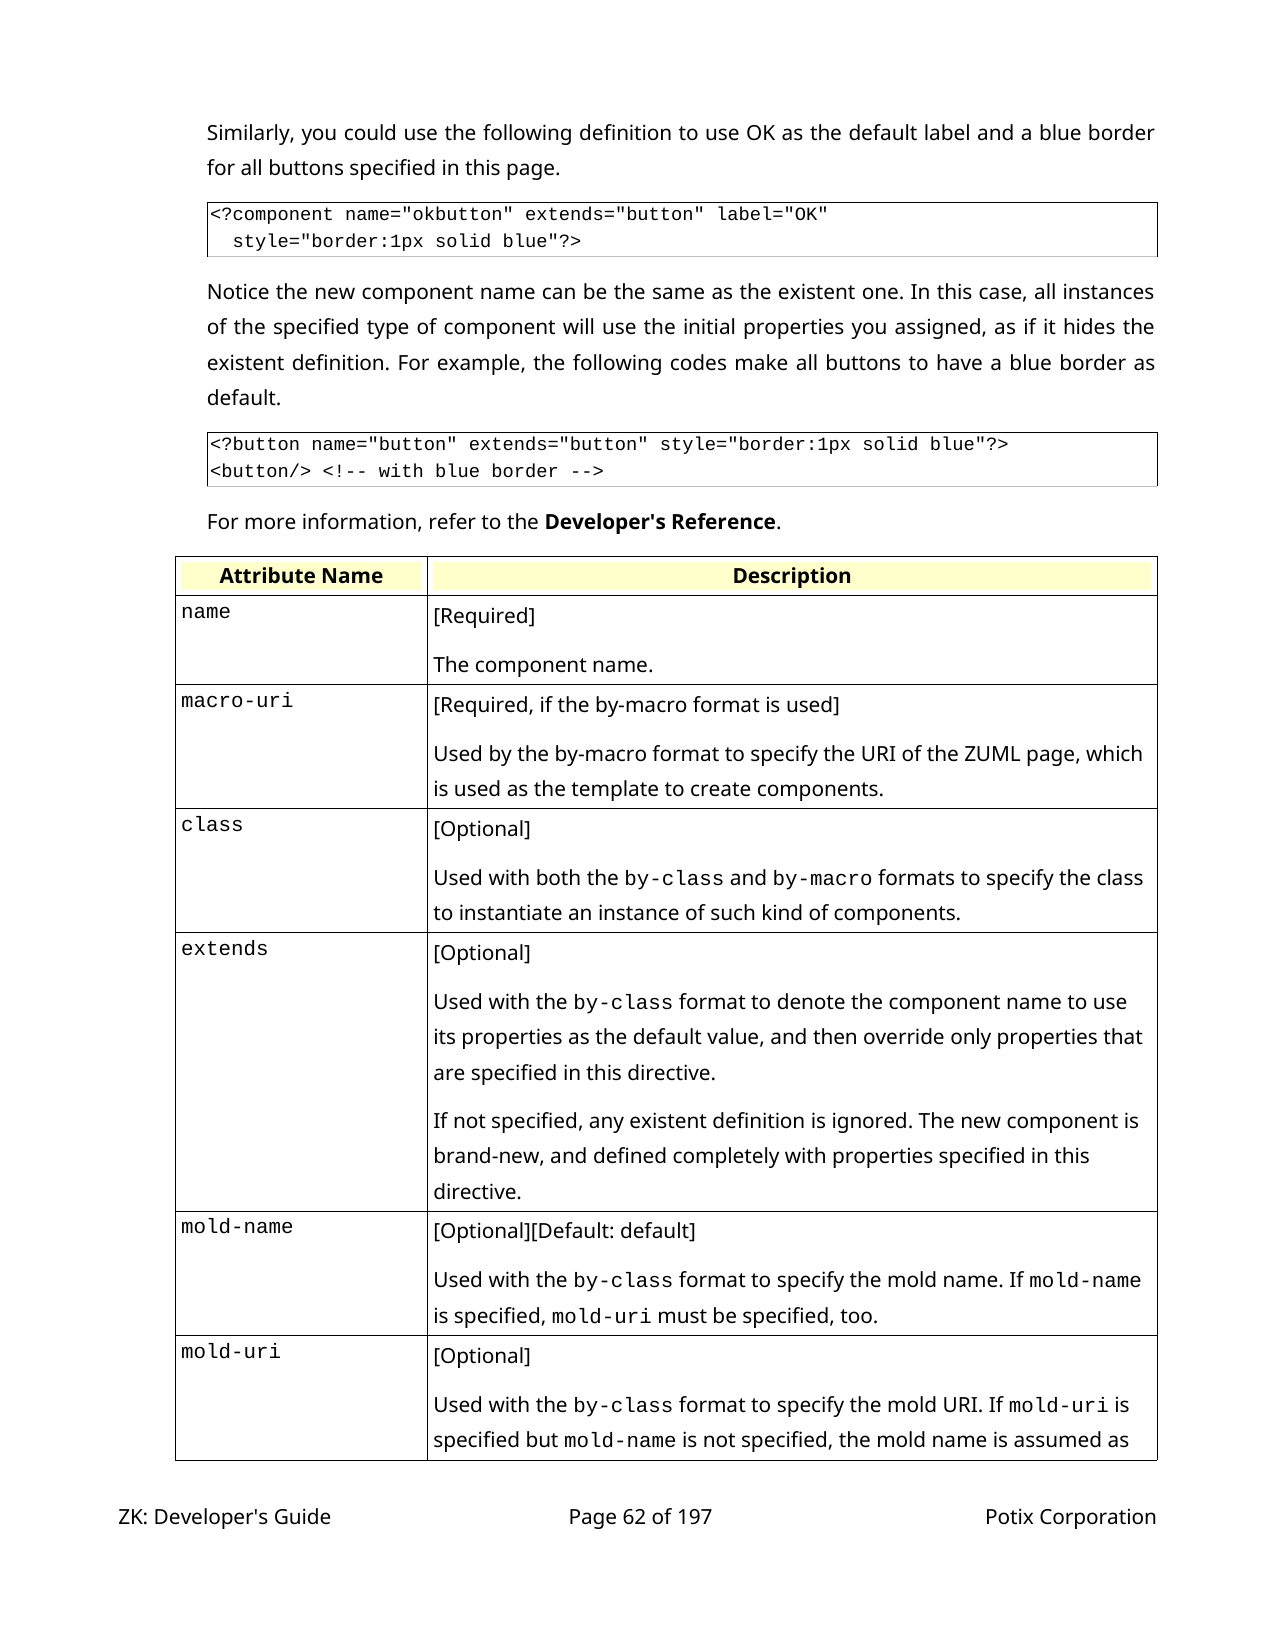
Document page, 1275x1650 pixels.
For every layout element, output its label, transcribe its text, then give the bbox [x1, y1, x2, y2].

text <?component name="okbutton" extends="button" label="OK" [208, 203, 1157, 226]
table_header Attribute Name [176, 557, 427, 595]
table_cell class [176, 809, 427, 932]
text For more information, refer to the Developer's Reference. [207, 507, 1157, 535]
table_cell [Optional] Used with the by-class format to denote the component name to use its properties as the default value, and then override only properties that are specified in this directive. If not specified, any existent definition is ignored. The new component is brand-new, and defined completely with properties specified in this directive. [428, 933, 1157, 1211]
text Notice the new component name can be the same as the existent one. In this case, all instances of the specified type of component will use the initial properties you assigned, as if it hides the existent definition. For example, the following codes make all buttons to have a blue border as default. [207, 277, 1157, 411]
table_header Description [428, 557, 1157, 595]
table_cell macro-uri [176, 685, 427, 808]
table_cell mold-uri [176, 1336, 427, 1460]
table_cell mold-name [176, 1212, 427, 1335]
table_cell [Optional][Default: default] Used with the by-class format to specify the mold name. If mold-name is specified, mold-uri must be specified, too. [428, 1212, 1157, 1335]
table_cell [Required, if the by-macro format is used] Used by the by-macro format to specify the URI of the ZUML page, which is used as the template to create components. [428, 685, 1157, 808]
table_cell extends [176, 933, 427, 1211]
text <button/> <!-- with blue border --> [208, 459, 1157, 486]
table_cell [Optional] Used with both the by-class and by-macro formats to specify the class to instantiate an instance of such kind of components. [428, 809, 1157, 932]
table_cell name [176, 596, 427, 684]
table_cell [Required] The component name. [428, 596, 1157, 684]
text <?button name="button" extends="button" style="border:1px solid blue"?> [208, 433, 1157, 456]
text Similarly, you could use the following definition to use OK as the default label and a blue border for all buttons specified in this page. [207, 118, 1157, 182]
text style="border:1px solid blue"?> [208, 229, 1157, 256]
table_cell [Optional] Used with the by-class format to specify the mold URI. If mold-uri is specified but mold-name is not specified, the mold name is assumed as [428, 1336, 1157, 1460]
